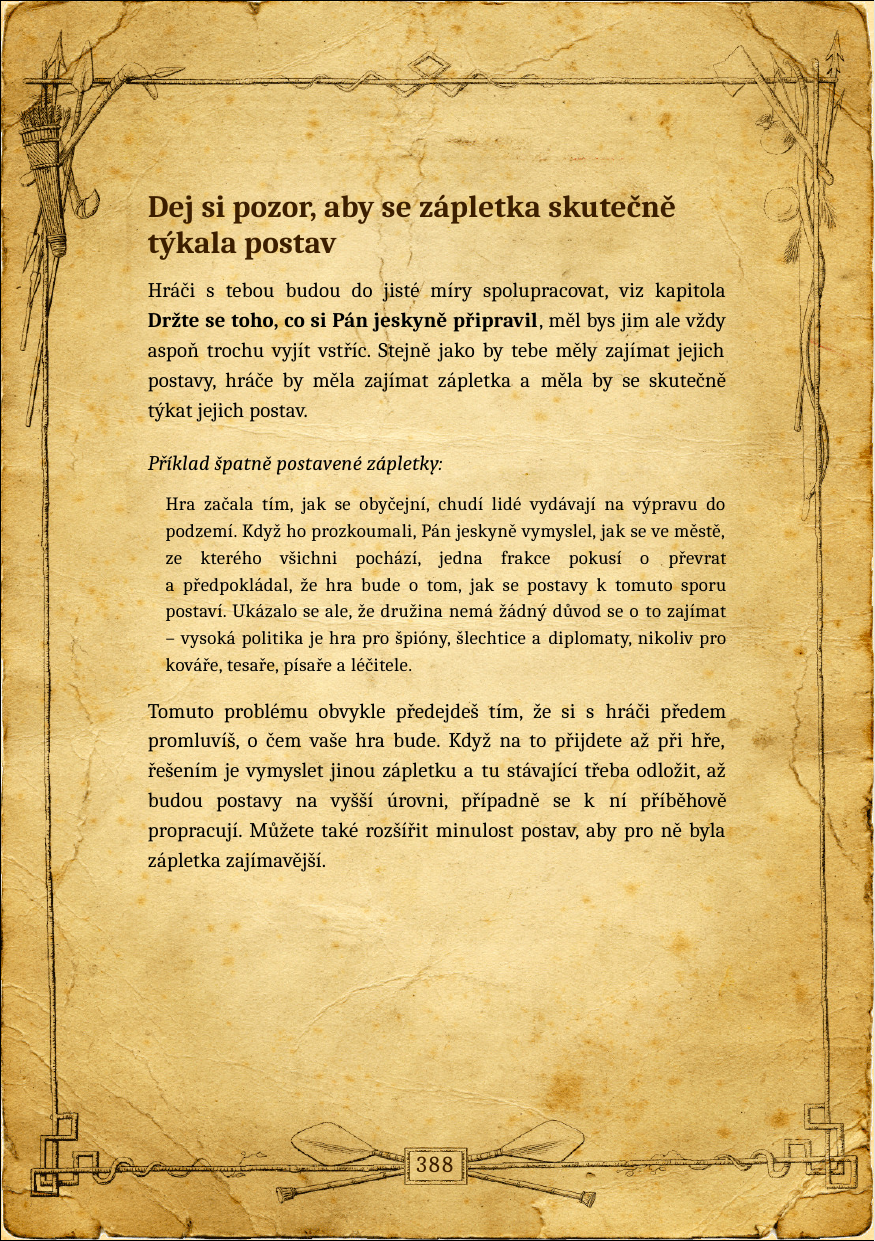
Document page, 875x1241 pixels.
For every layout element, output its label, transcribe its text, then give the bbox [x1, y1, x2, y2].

text Příklad špatně postavené zápletky: [148, 452, 726, 476]
text Tomuto problému obvykle předejdeš tím, že si s⁠ hráči předem promluvíš, o⁠ čem vaše hra bude. Když na to přijdete až při hře, řešením je vymyslet jinou zápletku a⁠ tu stávající třeba odložit, až budou postavy na vyšší úrovni, případně se k⁠ ní příběhově propracují. Můžete také rozšířit minulost postav, aby pro ně byla zápletka zajímavější. [148, 699, 726, 873]
subtitle Dej si pozor, aby se zápletka skutečně týkala postav [148, 189, 726, 261]
text Hráči s⁠ tebou budou do jisté míry spolupracovat, viz kapitola Držte se toho, co si Pán jeskyně připravil, měl bys jim ale vždy aspoň trochu vyjít vstříc. Stejně jako by tebe měly zajímat jejich postavy, hráče by měla zajímat zápletka a⁠ měla by se skutečně týkat jejich postav. [148, 279, 726, 422]
picture [1, 1, 874, 1240]
text Hra začala tím, jak se obyčejní, chudí lidé vydávají na výpravu do podzemí. Když ho prozkoumali, Pán jeskyně vymyslel, jak se ve městě, ze kterého všichni pochází, jedna frakce pokusí o⁠ převrat a⁠ předpokládal, že hra bude o⁠ tom, jak se postavy k⁠ tomuto sporu postaví. Ukázalo se ale, že družina nemá žádný důvod se o⁠ to zajímat – vysoká politika je hra pro špióny, šlechtice a⁠ diplomaty, nikoliv pro kováře, tesaře, písaře a⁠ léčitele. [165, 493, 726, 676]
